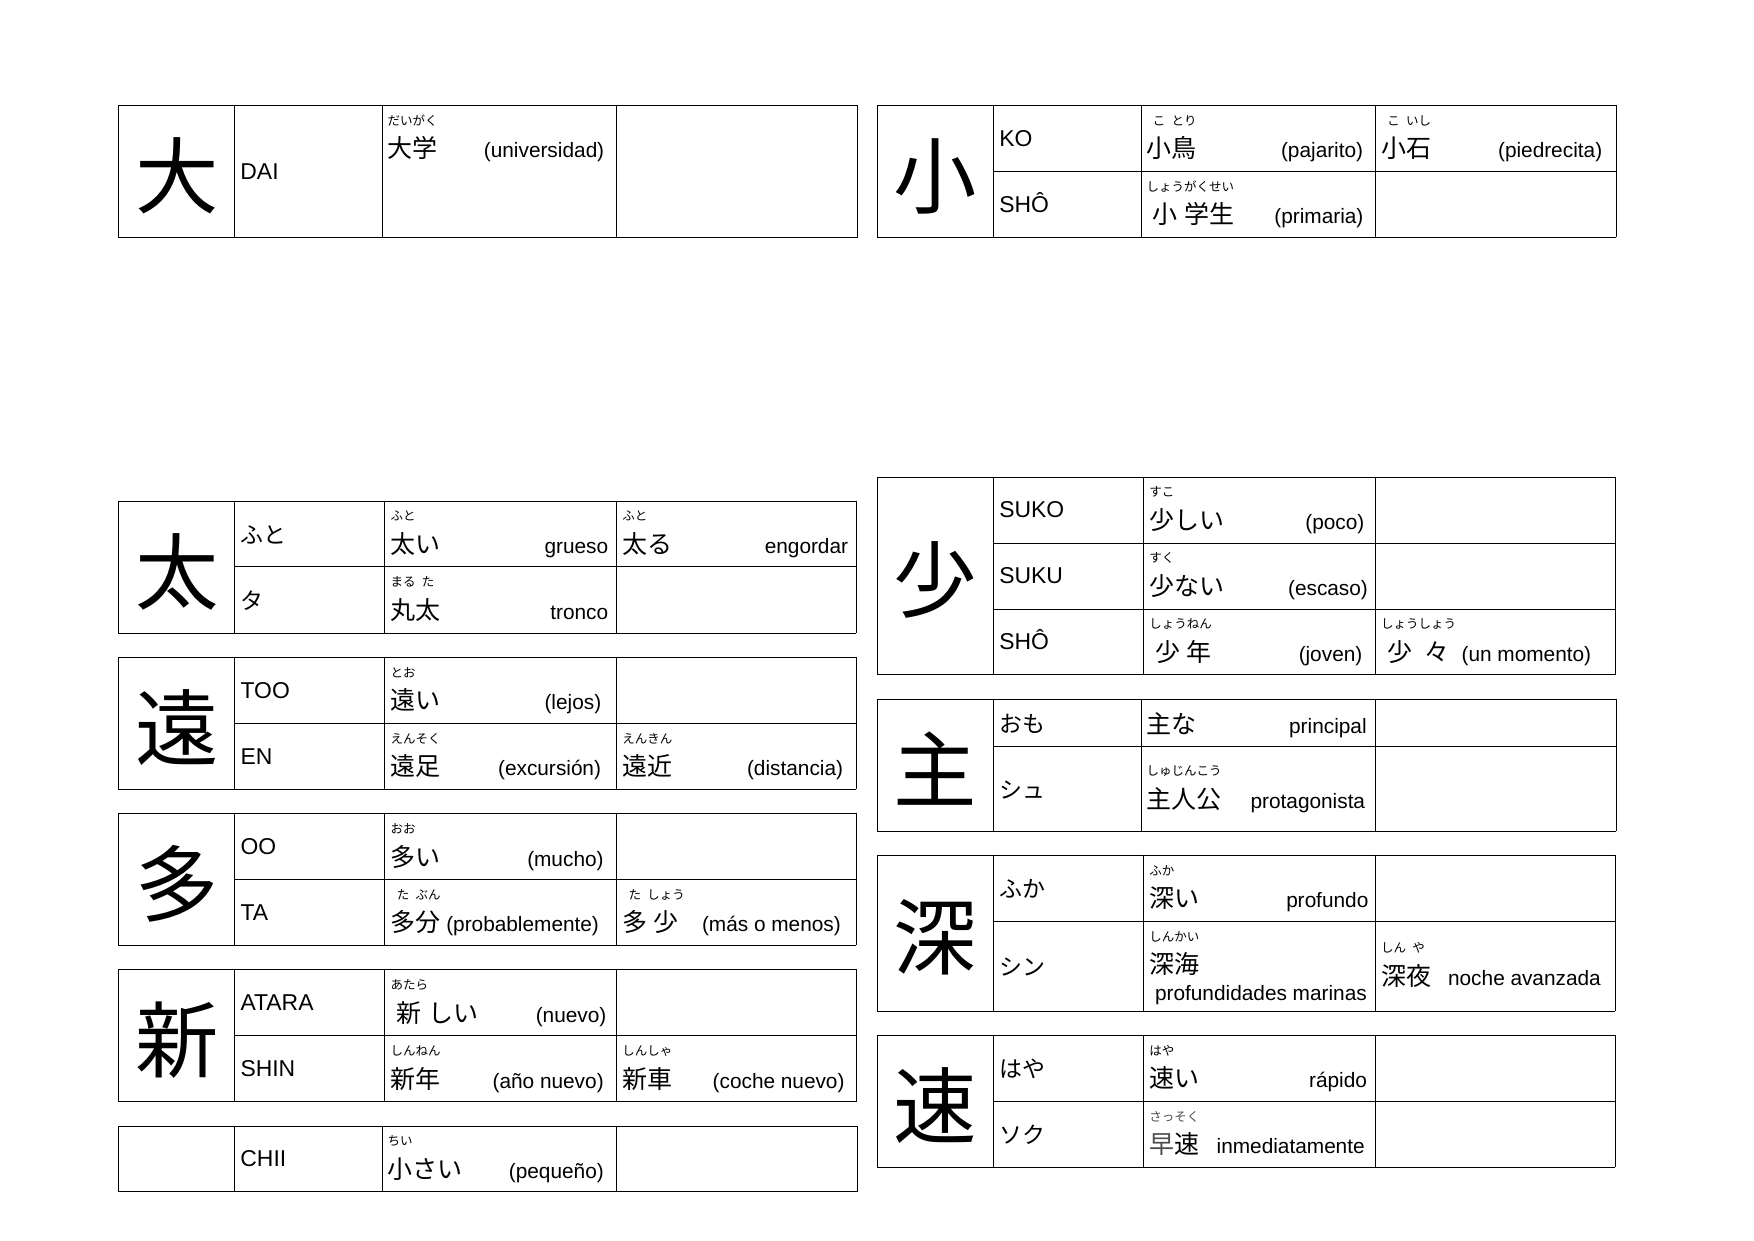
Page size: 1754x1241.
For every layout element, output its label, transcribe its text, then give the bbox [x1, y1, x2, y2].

table_cell タ [235, 567, 384, 633]
table_cell 深しん海かい profundidades marinas [1144, 922, 1375, 1011]
table_header 主 [878, 700, 993, 831]
table_cell KO [994, 106, 1141, 171]
table_cell 遠えん近きん (distancia) [617, 724, 856, 789]
table_cell 小しょう学がく生せい (primaria) [1142, 172, 1375, 237]
table_cell 深しん夜や noche avanzada [1376, 922, 1615, 1011]
table_cell 少すくない (escaso) [1144, 544, 1375, 608]
table_header 太ふとる engordar [617, 502, 856, 566]
table_header [1376, 700, 1616, 746]
table_header [1376, 1036, 1615, 1101]
table_header OO [235, 814, 384, 879]
table_header [1376, 856, 1615, 921]
table_cell 主しゅ人じん公こう protagonista [1142, 747, 1375, 831]
table_cell 多た分ぶん (probablemente) [385, 880, 616, 945]
table_header 小 [878, 106, 993, 237]
table_cell [1376, 172, 1616, 237]
table_cell [1376, 544, 1615, 608]
table_cell 少しょう年ねん (joven) [1144, 610, 1375, 674]
table_header ふか [994, 856, 1143, 921]
table_cell 小こ鳥とり (pajarito) [1142, 106, 1375, 171]
table_header [119, 1127, 234, 1191]
table_header [617, 658, 856, 723]
table_header [617, 970, 856, 1035]
table_header ふと [235, 502, 384, 566]
table_cell 遠えん足そく (excursión) [385, 724, 616, 789]
table_header 小ちいさい (pequeño) [383, 1127, 616, 1191]
table_cell 大だい学がく (universidad) [383, 106, 616, 237]
table_header [617, 814, 856, 879]
table_cell DAI [235, 106, 382, 237]
table_cell 少しょう々しょう (un momento) [1376, 610, 1615, 674]
table_header 遠 [119, 658, 234, 789]
table_header おも [994, 700, 1141, 746]
table_header 深ふかい profundo [1144, 856, 1375, 921]
table_header 少 [878, 478, 993, 674]
table_cell 多た少しょう (más o menos) [617, 880, 856, 945]
table_cell シュ [994, 747, 1141, 831]
table_header 太 [119, 502, 234, 633]
table_header TOO [235, 658, 384, 723]
table_header CHII [235, 1127, 382, 1191]
table_header はや [994, 1036, 1143, 1101]
table_header 速 [878, 1036, 993, 1167]
table_cell [1376, 1102, 1615, 1167]
table_cell 新しん年ねん (año nuevo) [385, 1036, 616, 1101]
table_cell 小こ石いし (piedrecita) [1376, 106, 1616, 171]
table_header 多おおい (mucho) [385, 814, 616, 879]
table_header 主な principal [1142, 700, 1375, 746]
table_header 少すこしい (poco) [1144, 478, 1375, 542]
table_header 新 [119, 970, 234, 1101]
table_cell SHÔ [994, 610, 1143, 674]
table_cell [617, 567, 856, 633]
table_cell SHÔ [994, 172, 1141, 237]
table_cell [617, 106, 857, 237]
table_header [1376, 478, 1615, 542]
table_header [617, 1127, 857, 1191]
table_header 遠とおい (lejos) [385, 658, 616, 723]
table_cell シン [994, 922, 1143, 1011]
table_header 多 [119, 814, 234, 945]
table_cell SUKU [994, 544, 1143, 608]
table_header 大 [119, 106, 234, 237]
table_header 深 [878, 856, 993, 1011]
table_cell [1376, 747, 1616, 831]
table_cell SHIN [235, 1036, 384, 1101]
table_cell TA [235, 880, 384, 945]
table_header 太ふとい grueso [385, 502, 616, 566]
table_header 速はやい rápido [1144, 1036, 1375, 1101]
table_cell 新しん車しゃ (coche nuevo) [617, 1036, 856, 1101]
table_cell 丸まる太た tronco [385, 567, 616, 633]
table_cell EN [235, 724, 384, 789]
table_header SUKO [994, 478, 1143, 542]
table_header 新あたらしい (nuevo) [385, 970, 616, 1035]
table_header ATARA [235, 970, 384, 1035]
table_cell 早さっ速そく inmediatamente [1144, 1102, 1375, 1167]
table_cell ソク [994, 1102, 1143, 1167]
